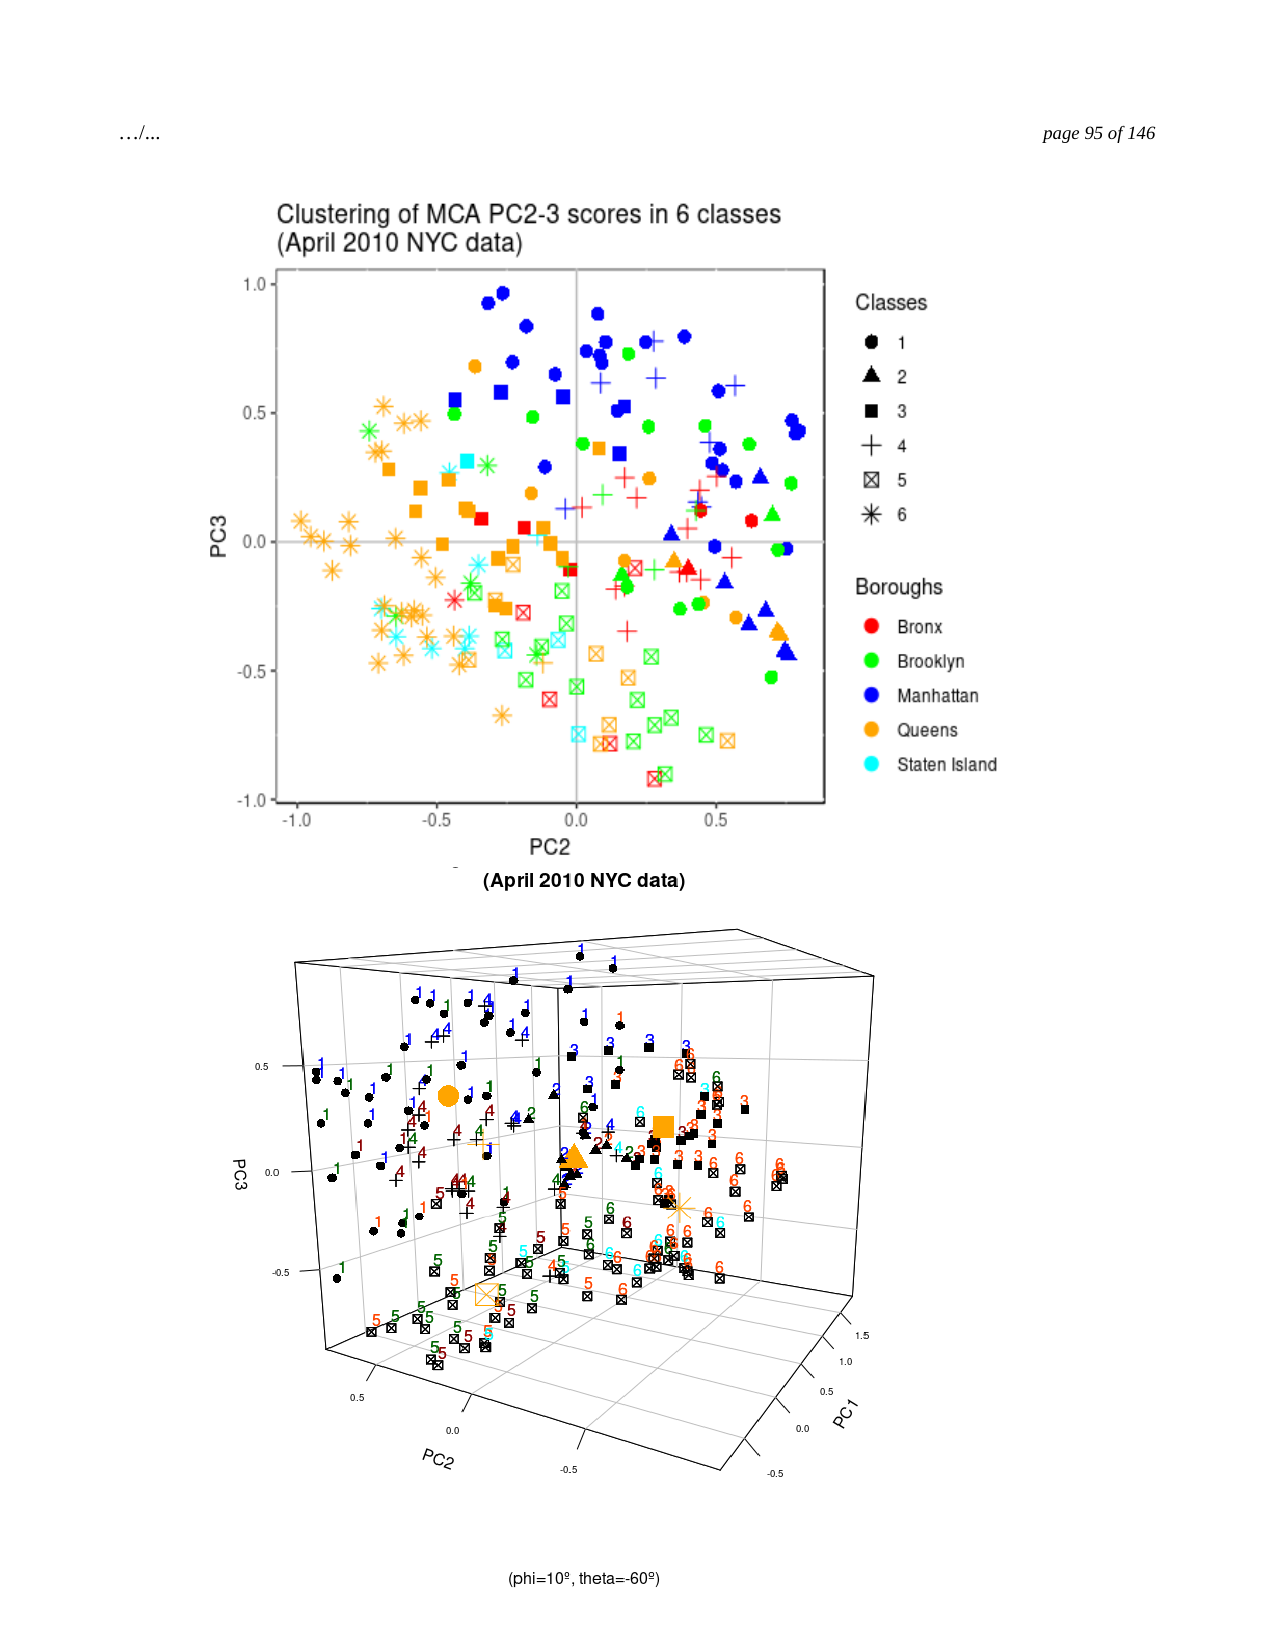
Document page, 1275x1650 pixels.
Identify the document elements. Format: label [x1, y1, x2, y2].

picture [202, 195, 1005, 1596]
